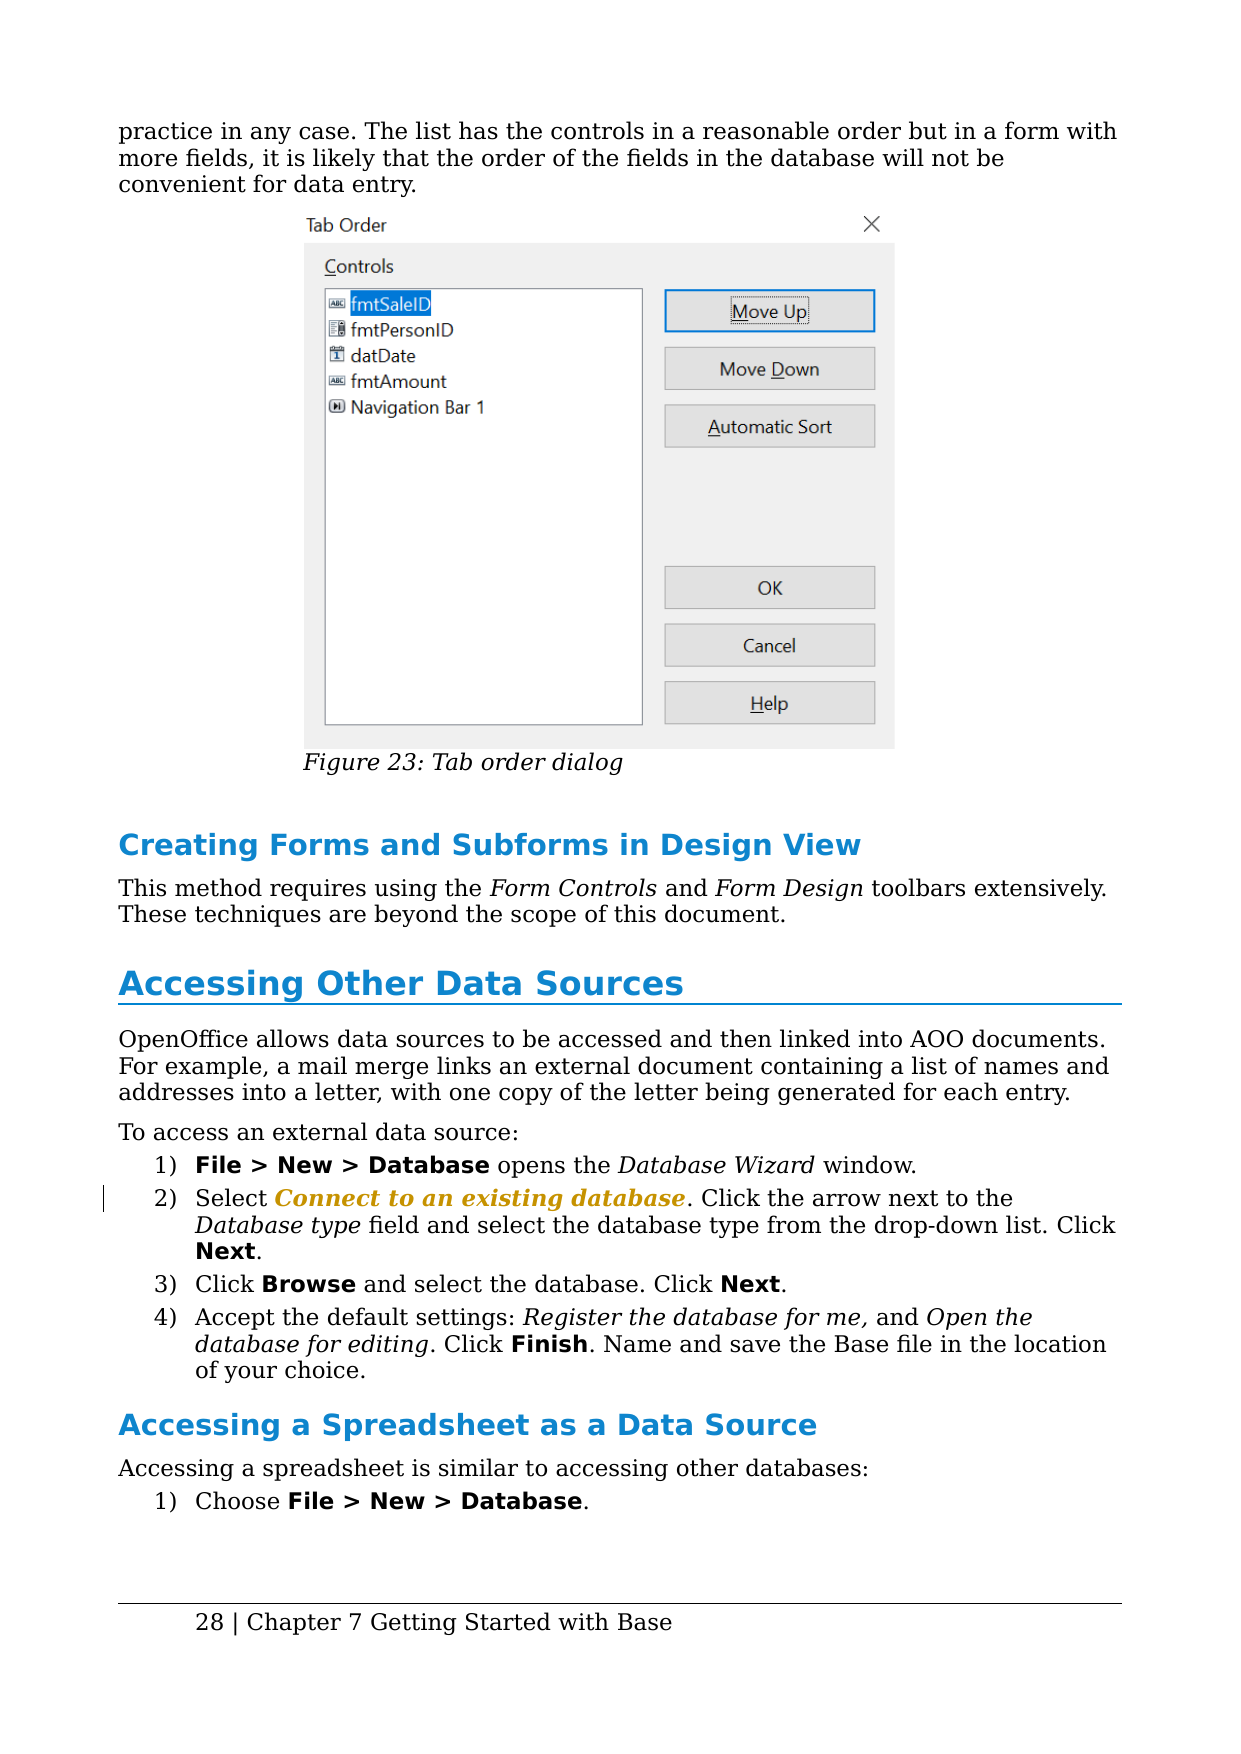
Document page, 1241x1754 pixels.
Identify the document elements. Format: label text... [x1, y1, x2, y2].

list Click Browse and select the database. Click Next. [177, 1271, 1122, 1298]
list Accept the default settings: Register the database for me, and Open the database for editing. Click Finish. Name and save the Base file in the location of your choice. [177, 1304, 1122, 1384]
list Choose File > New > Database. [177, 1488, 1122, 1515]
subtitle Creating Forms and Subforms in Design View [118, 828, 1122, 862]
picture [304, 210, 895, 749]
list Accessing a spreadsheet is similar to accessing other databases: [118, 1455, 1122, 1482]
subtitle Accessing Other Data Sources [118, 964, 1122, 1003]
text This method requires using the Form Controls and Form Design toolbars extensively. These techniques are beyond the scope of this document. [118, 875, 1122, 928]
list To access an external data source: [118, 1119, 1122, 1145]
text OpenOffice allows data sources to be accessed and then linked into AOO documents. For example, a mail merge links an external document containing a list of names and addresses into a letter, with one copy of the letter being generated for each entry. [118, 1024, 1122, 1106]
text practice in any case. The list has the controls in a reasonable order but in a form with more fields, it is likely that the order of the fields in the database will not be convenient for data entry. [118, 118, 1122, 198]
subtitle Accessing a Spreadsheet as a Data Source [118, 1408, 1122, 1442]
list Select Connect to an existing database. Click the arrow next to the Database type field and select the database type from the drop-down list. Click Next. [177, 1185, 1122, 1265]
text Figure 23: Tab order dialog [303, 749, 896, 776]
list File > New > Database opens the Database Wizard window. [177, 1152, 1122, 1178]
